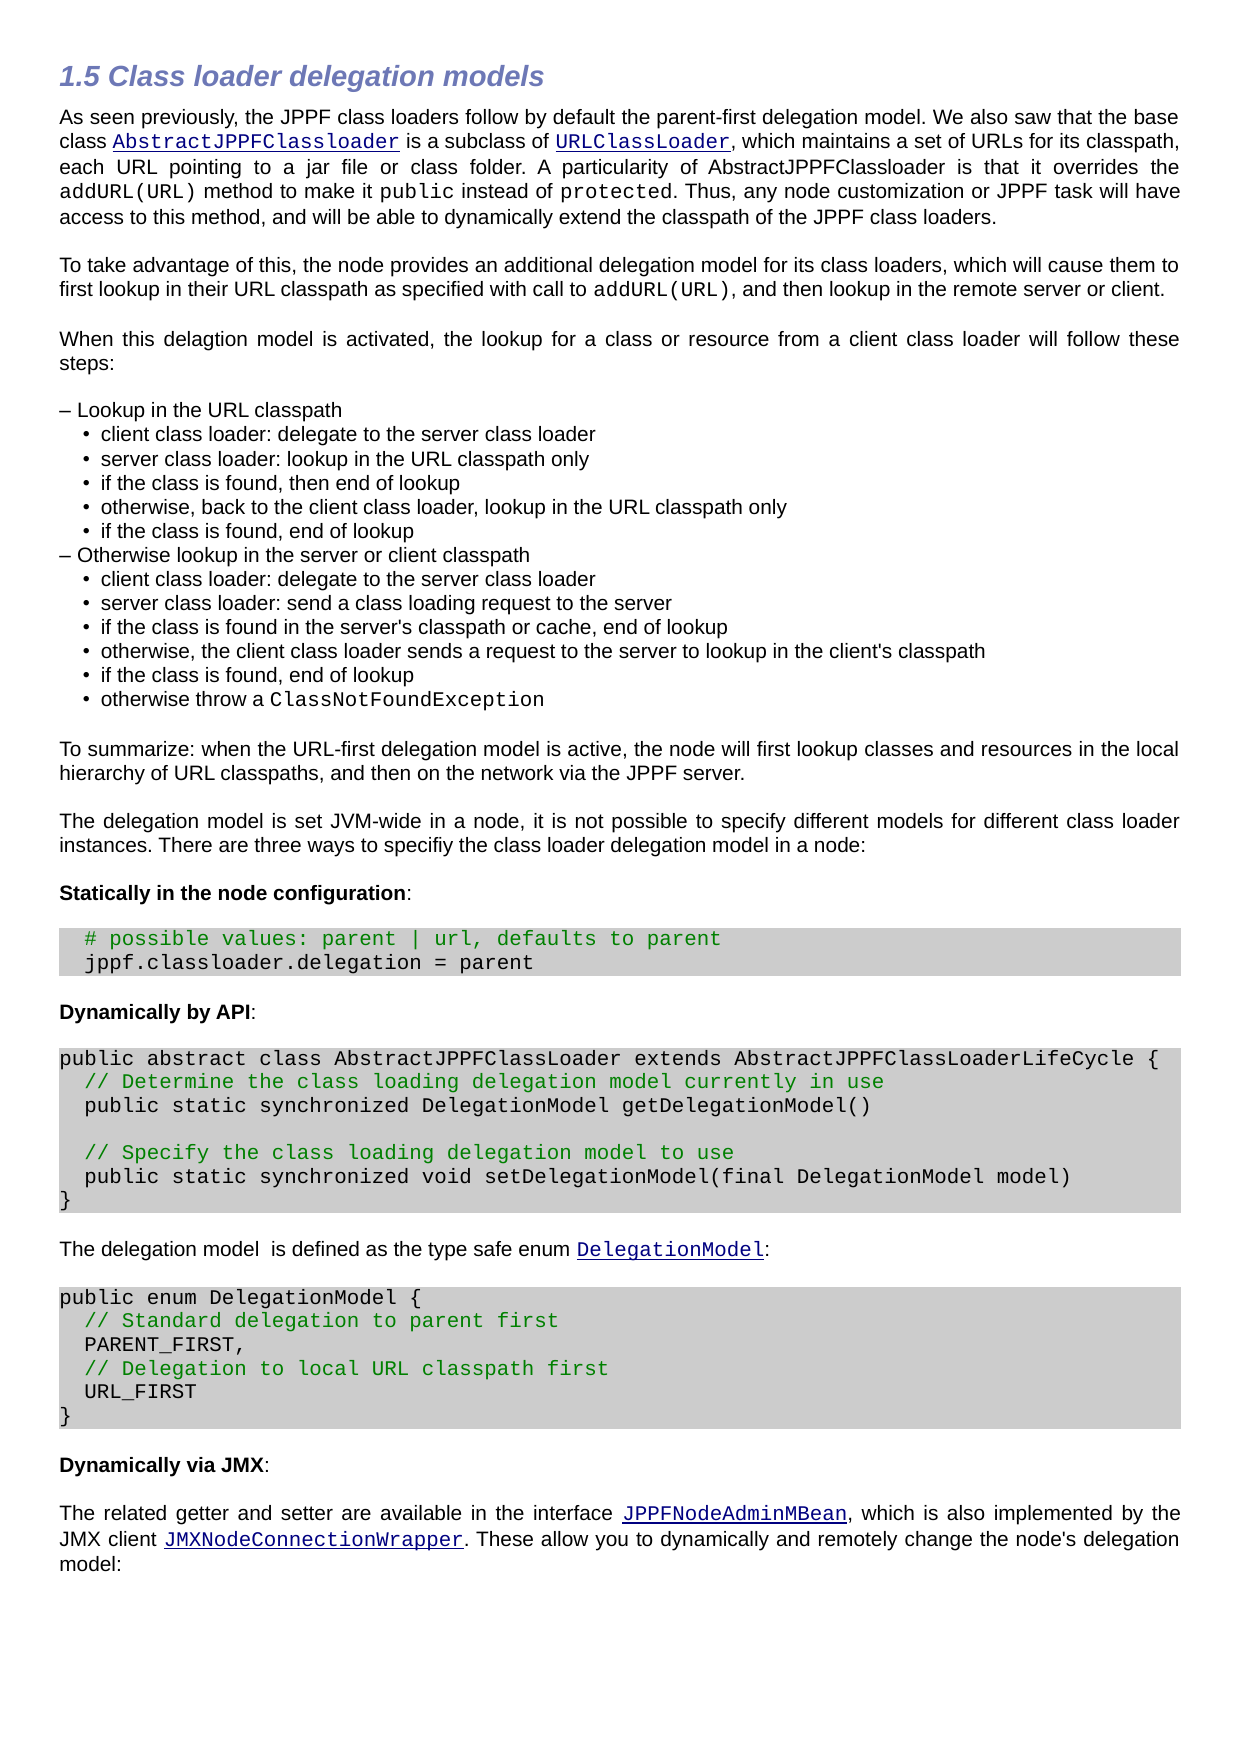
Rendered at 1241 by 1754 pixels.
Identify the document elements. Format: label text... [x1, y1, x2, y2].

list server class loader: lookup in the URL classpath only [83, 446, 1181, 470]
text # possible values: parent | url, defaults to parent [59, 928, 1181, 952]
text // Delegation to local URL classpath first [59, 1358, 1181, 1381]
text // Standard delegation to parent first [59, 1311, 1181, 1334]
text // Specify the class loading delegation model to use [59, 1142, 1181, 1166]
text Dynamically by API: [59, 1000, 1181, 1024]
text The delegation model is set JVM-wide in a node, it is not possible to specify different models for different class loader instances. There are three ways to specifiy the class loader delegation model in a node: [59, 809, 1181, 857]
list client class loader: delegate to the server class loader [83, 567, 1181, 591]
list if the class is found, end of lookup [83, 663, 1181, 687]
text The delegation model is defined as the type safe enum DelegationModel: [59, 1237, 1181, 1263]
list if the class is found in the server's classpath or cache, end of lookup [83, 615, 1181, 639]
text To summarize: when the URL-first delegation model is active, the node will first lookup classes and resources in the local hierarchy of URL classpaths, and then on the network via the JPPF server. [59, 737, 1181, 785]
list Lookup in the URL classpath [59, 398, 1181, 422]
list server class loader: send a class loading request to the server [83, 591, 1181, 615]
list otherwise, back to the client class loader, lookup in the URL classpath only [83, 494, 1181, 518]
text Statically in the node configuration: [59, 881, 1181, 904]
text Dynamically via JMX: [59, 1453, 1181, 1477]
text As seen previously, the JPPF class loaders follow by default the parent-first delegation model. We also saw that the base class AbstractJPPFClassloader is a subclass of URLClassLoader, which maintains a set of URLs for its classpath, each URL pointing to a jar file or class folder. A particularity of AbstractJPPFClassloader is that it overrides the addURL(URL) method to make it public instead of protected. Thus, any node customization or JPPF task will have access to this method, and will be able to dynamically extend the classpath of the JPPF class loaders. [59, 105, 1181, 229]
text public static synchronized void setDelegationModel(final DelegationModel model) [59, 1166, 1181, 1189]
list client class loader: delegate to the server class loader [83, 422, 1181, 446]
text public static synchronized DelegationModel getDelegationModel() [59, 1095, 1181, 1118]
text public abstract class AbstractJPPFClassLoader extends AbstractJPPFClassLoaderLifeCycle { [59, 1048, 1181, 1071]
text jppf.classloader.delegation = parent [59, 952, 1181, 976]
text To take advantage of this, the node provides an additional delegation model for its class loaders, which will cause them to first lookup in their URL classpath as specified with call to addURL(URL), and then lookup in the remote server or client. [59, 253, 1181, 302]
list otherwise, the client class loader sends a request to the server to lookup in the client's classpath [83, 639, 1181, 663]
text } [59, 1189, 1181, 1213]
text } [59, 1405, 1181, 1429]
text URL_FIRST [59, 1381, 1181, 1405]
list if the class is found, end of lookup [83, 518, 1181, 543]
text The related getter and setter are available in the interface JPPFNodeAdminMBean, which is also implemented by the JMX client JMXNodeConnectionWrapper. These allow you to dynamically and remotely change the node's delegation model: [59, 1501, 1181, 1576]
list if the class is found, then end of lookup [83, 470, 1181, 494]
text PARENT_FIRST, [59, 1334, 1181, 1358]
text When this delagtion model is activated, the lookup for a class or resource from a client class loader will follow these steps: [59, 326, 1181, 374]
text public enum DelegationModel { [59, 1287, 1181, 1311]
list otherwise throw a ClassNotFoundException [83, 687, 1181, 713]
text // Determine the class loading delegation model currently in use [59, 1071, 1181, 1095]
subtitle Class loader delegation models [59, 59, 1181, 93]
list Otherwise lookup in the server or client classpath [59, 543, 1181, 567]
